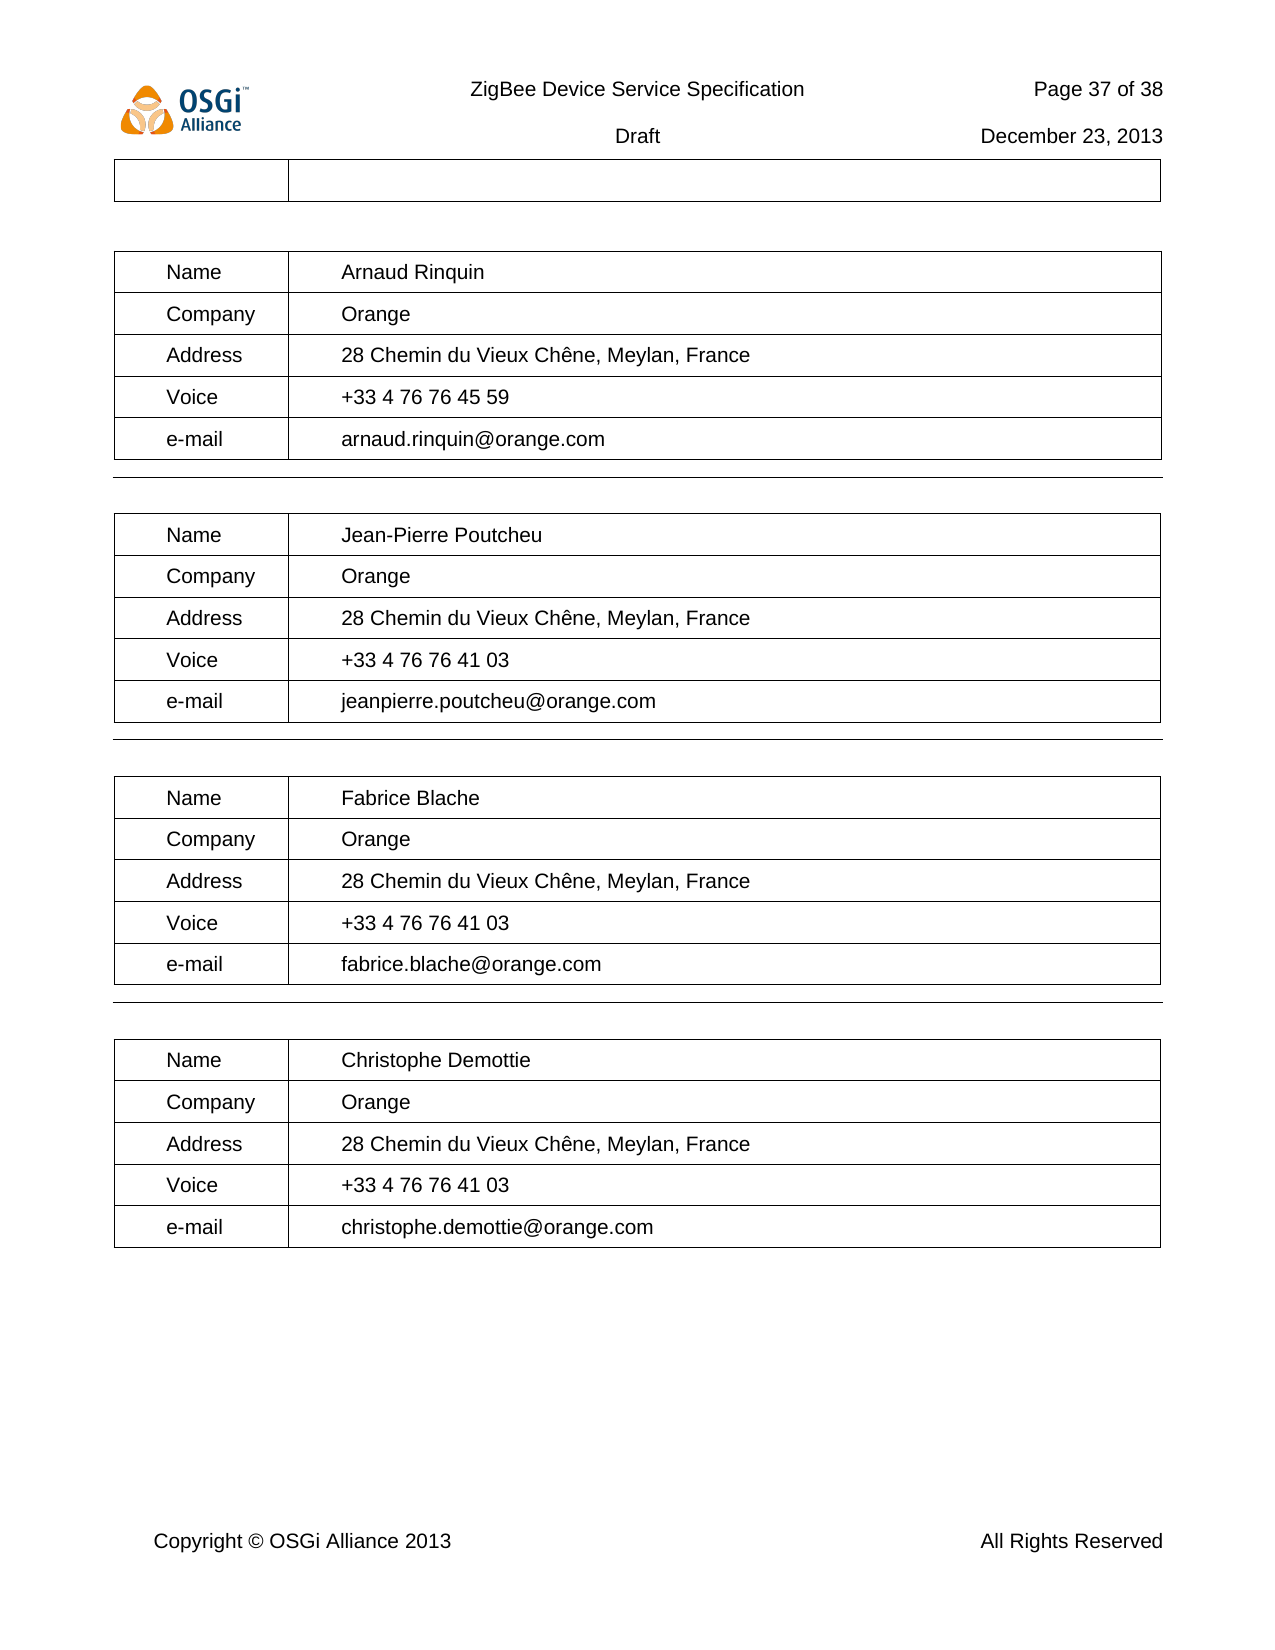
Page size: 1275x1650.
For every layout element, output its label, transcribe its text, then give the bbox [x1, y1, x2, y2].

table_cell 28 Chemin du Vieux Chêne, Meylan, France [289, 598, 1160, 638]
table_cell Company [115, 1081, 288, 1122]
table_cell e-mail [115, 1206, 288, 1247]
picture [113, 78, 257, 142]
table_cell Orange [289, 819, 1160, 859]
table_cell Voice [115, 1165, 288, 1205]
table_header Jean-Pierre Poutcheu [289, 514, 1160, 555]
table_cell Orange [289, 293, 1161, 334]
table_cell +33 4 76 76 41 03 [289, 639, 1160, 680]
table_cell fabrice.blache@orange.com [289, 944, 1160, 984]
table_cell [289, 160, 1160, 201]
table_cell e-mail [115, 944, 288, 984]
table_cell +33 4 76 76 45 59 [289, 377, 1161, 417]
table_cell [115, 160, 288, 201]
table_header Name [115, 1040, 288, 1080]
table_cell Address [115, 860, 288, 901]
table_cell 28 Chemin du Vieux Chêne, Meylan, France [289, 335, 1161, 376]
table_cell Address [115, 598, 288, 638]
table_cell arnaud.rinquin@orange.com [289, 418, 1161, 459]
table_cell Orange [289, 1081, 1160, 1122]
table_cell Address [115, 1123, 288, 1164]
table_cell Voice [115, 377, 288, 417]
table_cell jeanpierre.poutcheu@orange.com [289, 681, 1160, 722]
table_header Name [115, 252, 288, 292]
table_header Christophe Demottie [289, 1040, 1160, 1080]
table_header Name [115, 777, 288, 818]
table_cell Company [115, 293, 288, 334]
table_cell Voice [115, 639, 288, 680]
table_header Name [115, 514, 288, 555]
table_cell Voice [115, 902, 288, 943]
table_cell Address [115, 335, 288, 376]
table_header Arnaud Rinquin [289, 252, 1161, 292]
table_cell 28 Chemin du Vieux Chêne, Meylan, France [289, 860, 1160, 901]
table_cell e-mail [115, 681, 288, 722]
table_cell Company [115, 556, 288, 597]
table_cell christophe.demottie@orange.com [289, 1206, 1160, 1247]
table_cell 28 Chemin du Vieux Chêne, Meylan, France [289, 1123, 1160, 1164]
table_cell +33 4 76 76 41 03 [289, 902, 1160, 943]
table_cell Orange [289, 556, 1160, 597]
table_header Fabrice Blache [289, 777, 1160, 818]
table_cell e-mail [115, 418, 288, 459]
table_cell +33 4 76 76 41 03 [289, 1165, 1160, 1205]
table_cell Company [115, 819, 288, 859]
